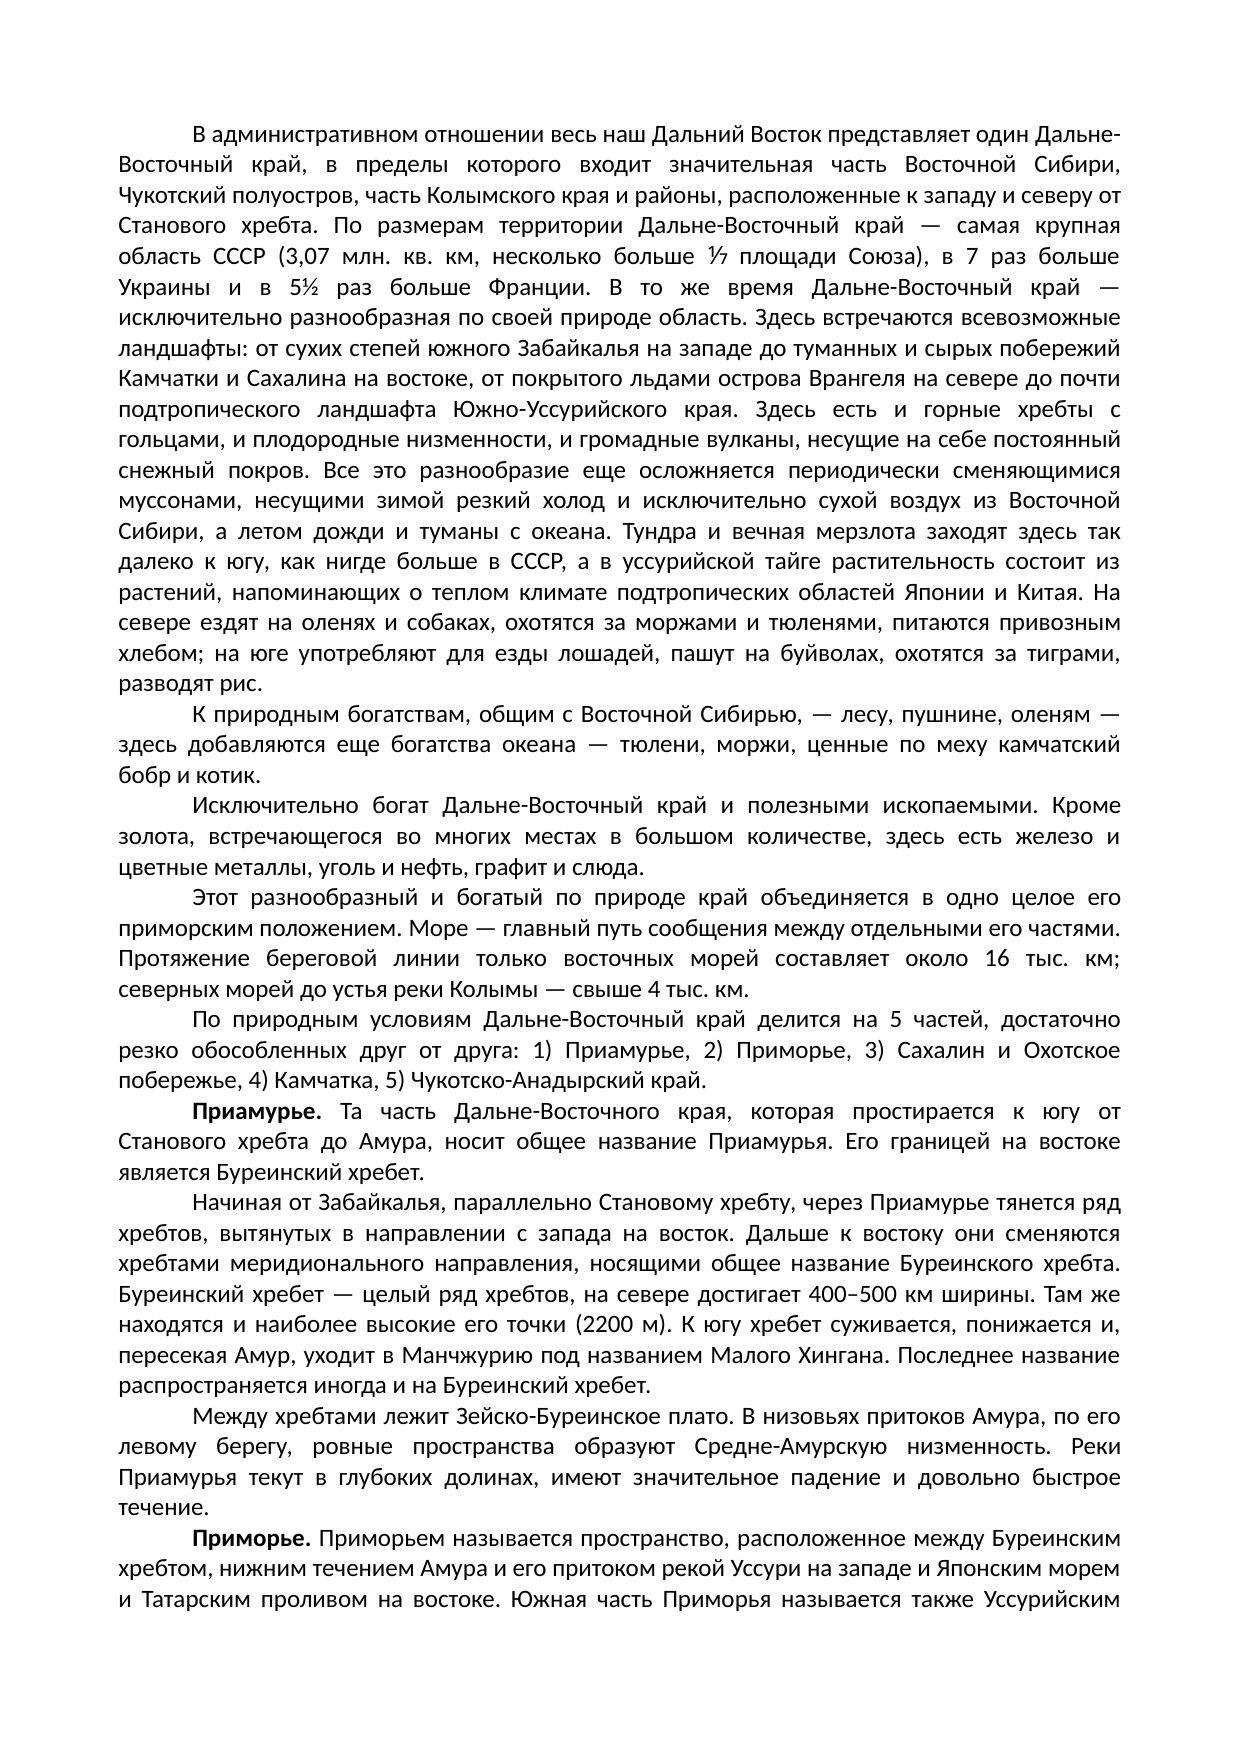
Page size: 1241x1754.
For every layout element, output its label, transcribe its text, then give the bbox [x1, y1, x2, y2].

text Приамурье. Та часть Дальне-Восточного края, которая простирается к югу от Станового хребта до Амура, носит общее название Приамурья. Его границей на востоке является Буреинский хребет. [118, 1095, 1122, 1186]
text К природным богатствам, общим с Восточной Сибирью, — лесу, пушнине, оленям — здесь добавляются еще богатства океана — тюлени, моржи, ценные по меху камчатский бобр и котик. [118, 698, 1122, 789]
text По природным условиям Дальне-Восточный край делится на 5 частей, достаточно резко обособленных друг от друга: 1) Приамурье, 2) Приморье, 3) Сахалин и Охотское побережье, 4) Камчатка, 5) Чукотско-Анадырский край. [118, 1003, 1122, 1095]
text Начиная от Забайкалья, параллельно Становому хребту, через Приамурье тянется ряд хребтов, вытянутых в направлении с запада на восток. Дальше к востоку они сменяются хребтами меридионального направления, носящими общее название Буреинского хребта. Буреинский хребет — целый ряд хребтов, на севере достигает 400–500 км ширины. Там же находятся и наиболее высокие его точки (2200 м). К югу хребет суживается, понижается и, пересекая Амур, уходит в Манчжурию под названием Малого Хингана. Последнее название распространяется иногда и на Буреинский хребет. [118, 1186, 1122, 1400]
text В административном отношении весь наш Дальний Восток представляет один Дальне-Восточный край, в пределы которого входит значительная часть Восточной Сибири, Чукотский полуостров, часть Колымского края и районы, расположенные к западу и северу от Станового хребта. По размерам территории Дальне-Восточный край — самая крупная область СССР (3,07 млн. кв. км, несколько больше ⅐ площади Союза), в 7 раз больше Украины и в 5½ раз больше Франции. В то же время Дальне-Восточный край — исключительно разнообразная по своей природе область. Здесь встречаются всевозможные ландшафты: от сухих степей южного Забайкалья на западе до туманных и сырых побережий Камчатки и Сахалина на востоке, от покрытого льдами острова Врангеля на севере до почти подтропического ландшафта Южно-Уссурийского края. Здесь есть и горные хребты с гольцами, и плодородные низменности, и громадные вулканы, несущие на себе постоянный снежный покров. Все это разнообразие еще осложняется периодически сменяющимися муссонами, несущими зимой резкий холод и исключительно сухой воздух из Восточной Сибири, а летом дожди и туманы с океана. Тундра и вечная мерзлота заходят здесь так далеко к югу, как нигде больше в СССР, а в уссурийской тайге растительность состоит из растений, напоминающих о теплом климате подтропических областей Японии и Китая. На севере ездят на оленях и собаках, охотятся за моржами и тюленями, питаются привозным хлебом; на юге употребляют для езды лошадей, пашут на буйволах, охотятся за тиграми, разводят рис. [118, 118, 1122, 698]
text Между хребтами лежит Зейско-Буреинское плато. В низовьях притоков Амура, по его левому берегу, ровные пространства образуют Средне-Амурскую низменность. Реки Приамурья текут в глубоких долинах, имеют значительное падение и довольно быстрое течение. [118, 1400, 1122, 1522]
text Исключительно богат Дальне-Восточный край и полезными ископаемыми. Кроме золота, встречающегося во многих местах в большом количестве, здесь есть железо и цветные металлы, уголь и нефть, графит и слюда. [118, 789, 1122, 881]
text Этот разнообразный и богатый по природе край объединяется в одно целое его приморским положением. Море — главный путь сообщения между отдельными его частями. Протяжение береговой линии только восточных морей составляет около 16 тыс. км; северных морей до устья реки Колымы — свыше 4 тыс. км. [118, 881, 1122, 1003]
text Приморье. Приморьем называется пространство, расположенное между Буреинским хребтом, нижним течением Амура и его притоком рекой Уссури на западе и Японским морем и Татарским проливом на востоке. Южная часть Приморья называется также Уссурийским [118, 1522, 1122, 1614]
